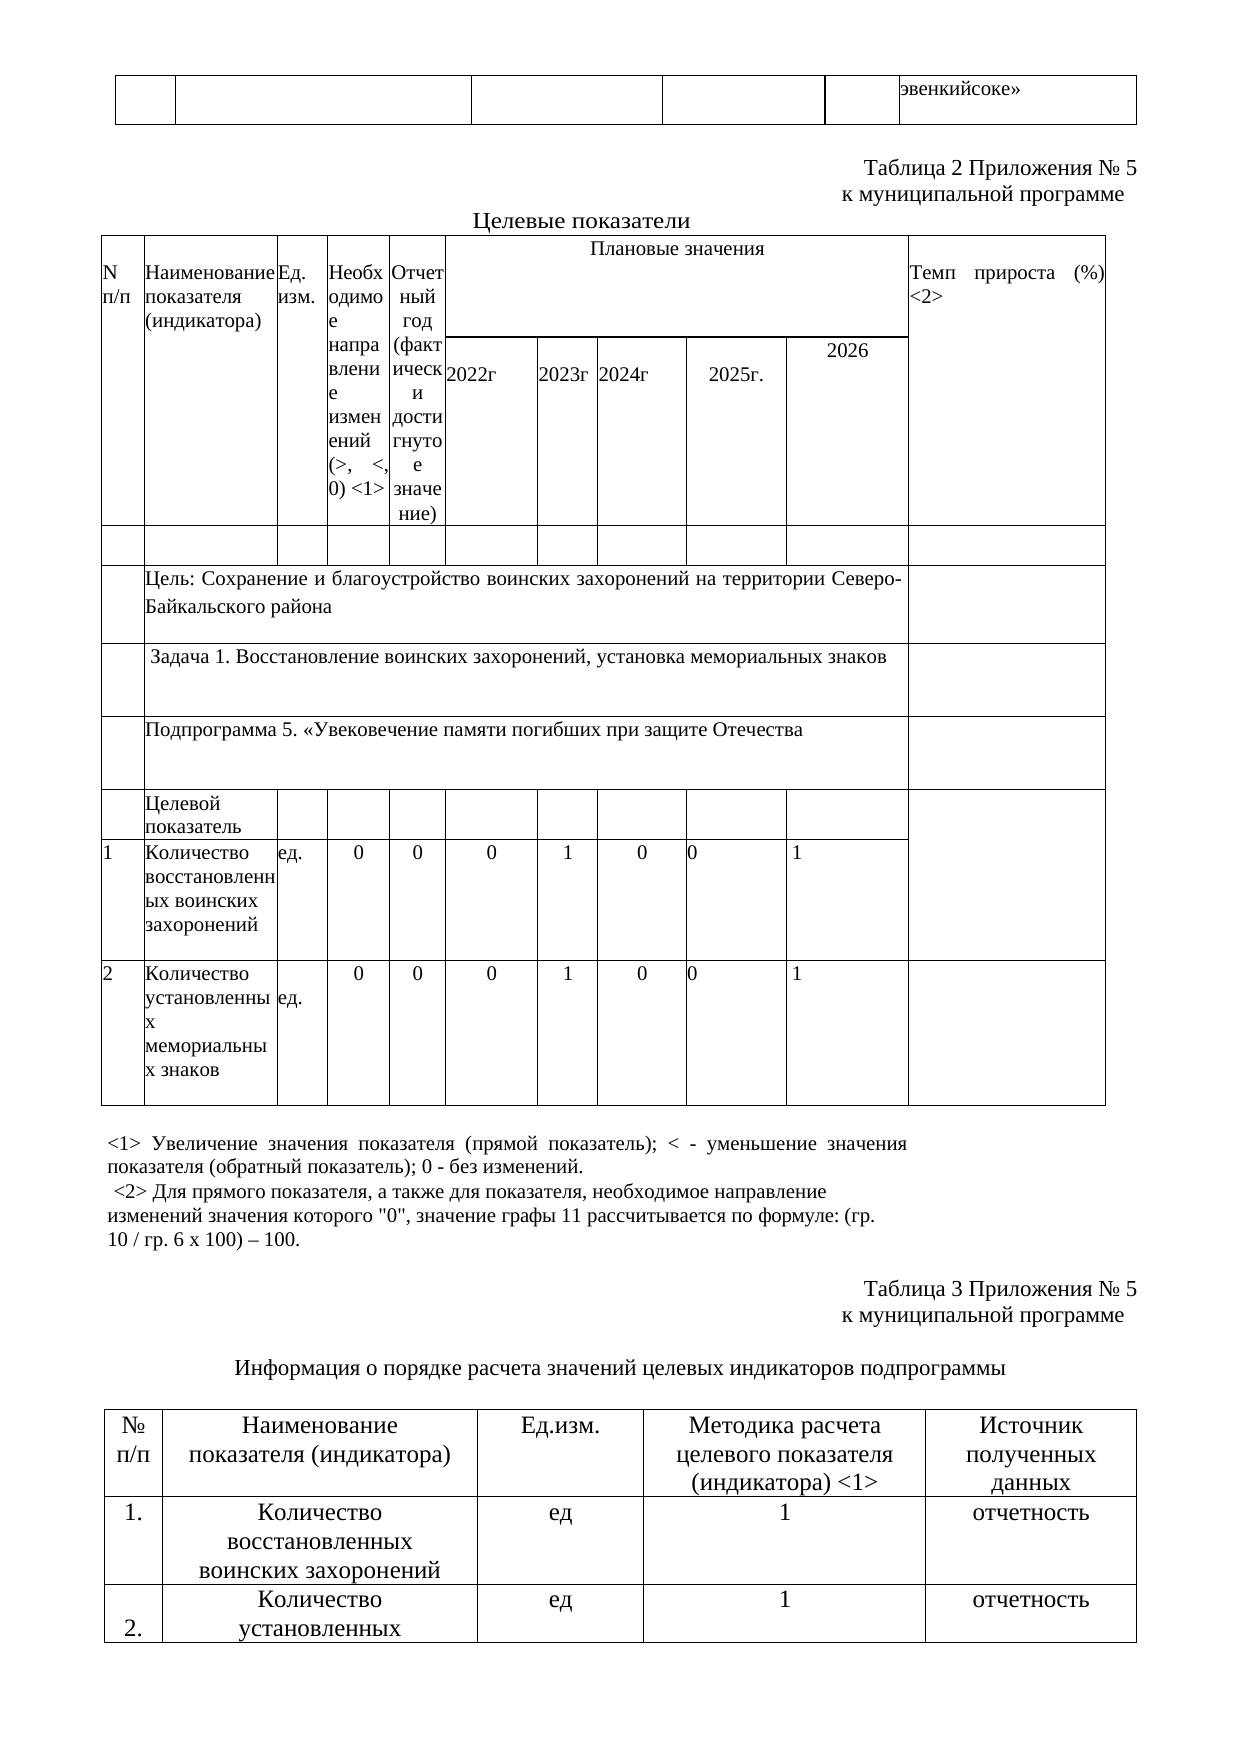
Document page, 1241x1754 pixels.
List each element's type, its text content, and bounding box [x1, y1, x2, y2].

table_cell [390, 790, 445, 838]
table_cell [102, 526, 144, 565]
table_cell [826, 76, 899, 124]
table_cell Количество восстановленных воинских захоронений [163, 1497, 477, 1583]
table_cell [102, 790, 144, 838]
text Целевые показатели [103, 207, 1137, 235]
table_cell [102, 717, 144, 789]
table_cell [538, 526, 597, 565]
table_cell [102, 644, 144, 716]
table_cell 0 [390, 840, 445, 960]
table_cell ед [478, 1585, 643, 1642]
table_cell [663, 76, 824, 124]
table_header Отчетный год (фактически достигнутое значение) [390, 236, 445, 524]
text к муниципальной программе [103, 1301, 1137, 1327]
table_cell [909, 961, 1105, 1105]
table_cell 0 [687, 961, 786, 1105]
text Информация о порядке расчета значений целевых индикаторов подпрограммы [103, 1354, 1137, 1380]
table_cell [687, 790, 786, 838]
table_cell 2024г [598, 338, 686, 524]
table_cell 1 [538, 840, 597, 960]
table_header Плановые значения [446, 236, 908, 336]
table_cell <1> Увеличение значения показателя (прямой показатель); < - уменьшение значения показателя (обратный показатель); 0 - без изменений. [107, 1106, 909, 1178]
table_cell 2026 [787, 338, 908, 524]
table_cell 0 [446, 840, 537, 960]
table_cell 2023г [538, 338, 597, 524]
table_cell Цель: Сохранение и благоустройство воинских захоронений на территории Северо-Байкальского района [145, 566, 908, 643]
table_header Ед. изм. [278, 236, 327, 524]
table_header Методика расчета целевого показателя (индикатора) ˂1˃ [644, 1410, 925, 1496]
table_cell [328, 790, 389, 838]
table_cell 1 [538, 961, 597, 1105]
table_cell 1 [787, 840, 908, 960]
table_cell <2> Для прямого показателя, а также для показателя, необходимое направление изменений значения которого "0", значение графы 11 рассчитывается по формуле: (гр. 10 / гр. 6 x 100) – 100. [107, 1179, 909, 1275]
table_cell [176, 76, 471, 124]
text Таблица 2 Приложения № 5 [103, 154, 1137, 180]
table_cell 1 [644, 1585, 925, 1642]
table_cell [278, 526, 327, 565]
table_header Темп прироста (%) <2> [909, 236, 1105, 524]
table_cell ед. [278, 961, 327, 1105]
table_cell [145, 526, 277, 565]
table_cell [909, 566, 1105, 643]
table_cell [909, 790, 1105, 960]
table_cell отчетность [926, 1585, 1136, 1642]
table_cell 1 [787, 961, 908, 1105]
table_cell [538, 790, 597, 838]
table_cell 2022г [446, 338, 537, 524]
table_cell 1 [102, 840, 144, 960]
table_cell отчетность [926, 1497, 1136, 1583]
table_cell 2025г. [687, 338, 786, 524]
table_cell [909, 717, 1105, 789]
table_cell [909, 1179, 1105, 1275]
table_cell эвенкийсоке» [900, 76, 1136, 124]
table_cell [446, 790, 537, 838]
table_header Источник полученных данных [926, 1410, 1136, 1496]
table_cell 0 [328, 840, 389, 960]
table_cell [102, 1179, 107, 1275]
text к муниципальной программе [103, 180, 1137, 207]
table_cell 0 [598, 961, 686, 1105]
table_cell [102, 1106, 107, 1178]
table_cell [909, 526, 1105, 565]
table_header N п/п [102, 236, 144, 524]
table_cell Количество восстановленных воинских захоронений [145, 840, 277, 960]
table_cell [598, 526, 686, 565]
table_cell 0 [328, 961, 389, 1105]
table_cell Целевой показатель [145, 790, 277, 838]
table_cell 0 [598, 840, 686, 960]
table_cell 0 [390, 961, 445, 1105]
table_cell 1 [644, 1497, 925, 1583]
table_cell [390, 526, 445, 565]
table_cell [787, 790, 908, 838]
table_cell [328, 526, 389, 565]
table_cell [102, 566, 144, 643]
table_header Наименование показателя (индикатора) [163, 1410, 477, 1496]
table_header Ед.изм. [478, 1410, 643, 1496]
table_cell [446, 526, 537, 565]
table_cell Подпрограмма 5. «Увековечение памяти погибших при защите Отечества [145, 717, 908, 789]
table_cell Количество установленных мемориальных знаков [145, 961, 277, 1105]
table_cell [909, 1106, 1105, 1178]
table_header Необходимое направление изменений (>, <, 0) <1> [328, 236, 389, 524]
table_cell [687, 526, 786, 565]
table_cell [472, 76, 662, 124]
table_cell 2 [102, 961, 144, 1105]
table_cell Количество установленных [163, 1585, 477, 1642]
table_header Наименование показателя (индикатора) [145, 236, 277, 524]
table_cell Задача 1. Восстановление воинских захоронений, установка мемориальных знаков [145, 644, 908, 716]
table_cell 2. [105, 1585, 162, 1642]
table_cell [909, 644, 1105, 716]
table_cell 0 [446, 961, 537, 1105]
table_cell 1. [105, 1497, 162, 1583]
table_cell [598, 790, 686, 838]
table_cell [278, 790, 327, 838]
table_cell ед. [278, 840, 327, 960]
table_cell [116, 76, 175, 124]
table_cell 0 [687, 840, 786, 960]
table_cell ед [478, 1497, 643, 1583]
table_cell [787, 526, 908, 565]
text Таблица 3 Приложения № 5 [103, 1275, 1137, 1301]
table_header № п/п [105, 1410, 162, 1496]
